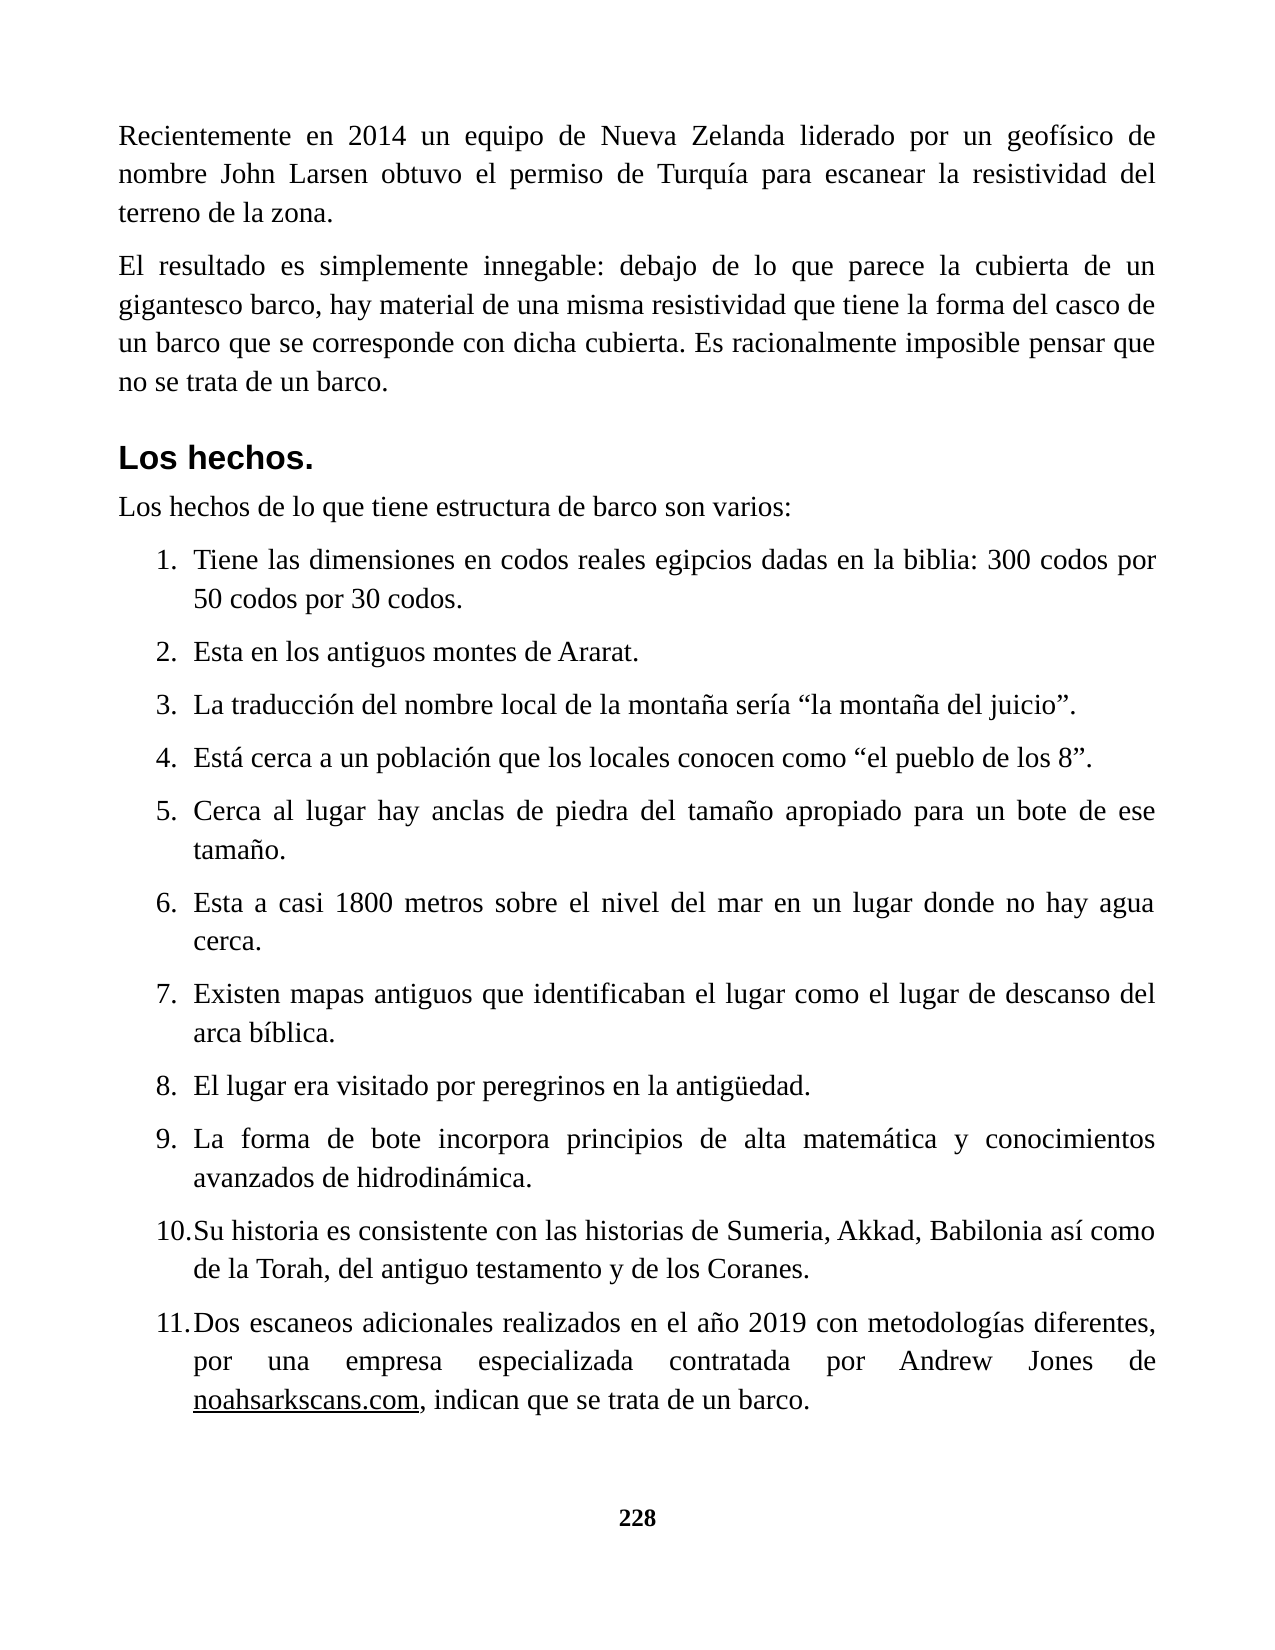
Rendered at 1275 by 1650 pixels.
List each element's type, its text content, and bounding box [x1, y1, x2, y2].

text El resultado es simplemente innegable: debajo de lo que parece la cubierta de un gigantesco barco, hay material de una misma resistividad que tiene la forma del casco de un barco que se corresponde con dicha cubierta. Es racionalmente imposible pensar que no se trata de un barco. [118, 248, 1157, 397]
list Está cerca a un población que los locales conocen como “el pueblo de los 8”. [156, 740, 1157, 774]
text Recientemente en 2014 un equipo de Nueva Zelanda liderado por un geofísico de nombre John Larsen obtuvo el permiso de Turquía para escanear la resistividad del terreno de la zona. [118, 118, 1157, 229]
list Dos escaneos adicionales realizados en el año 2019 con metodologías diferentes, por una empresa especializada contratada por Andrew Jones de noahsarkscans.com, indican que se trata de un barco. [156, 1305, 1157, 1415]
list La traducción del nombre local de la montaña sería “la montaña del juicio”. [156, 687, 1157, 721]
text Los hechos de lo que tiene estructura de barco son varios: [118, 489, 1157, 523]
subtitle Los hechos. [118, 438, 1157, 477]
list La forma de bote incorpora principios de alta matemática y conocimientos avanzados de hidrodinámica. [156, 1121, 1157, 1193]
list Esta en los antiguos montes de Ararat. [156, 634, 1157, 667]
list Existen mapas antiguos que identificaban el lugar como el lugar de descanso del arca bíblica. [156, 977, 1157, 1049]
list Su historia es consistente con las historias de Sumeria, Akkad, Babilonia así como de la Torah, del antiguo testamento y de los Coranes. [156, 1213, 1157, 1285]
list El lugar era visitado por peregrinos en la antigüedad. [156, 1068, 1157, 1102]
list Cerca al lugar hay anclas de piedra del tamaño apropiado para un bote de ese tamaño. [156, 793, 1157, 865]
list Tiene las dimensiones en codos reales egipcios dadas en la biblia: 300 codos por 50 codos por 30 codos. [156, 542, 1157, 614]
list Esta a casi 1800 metros sobre el nivel del mar en un lugar donde no hay agua cerca. [156, 885, 1157, 957]
